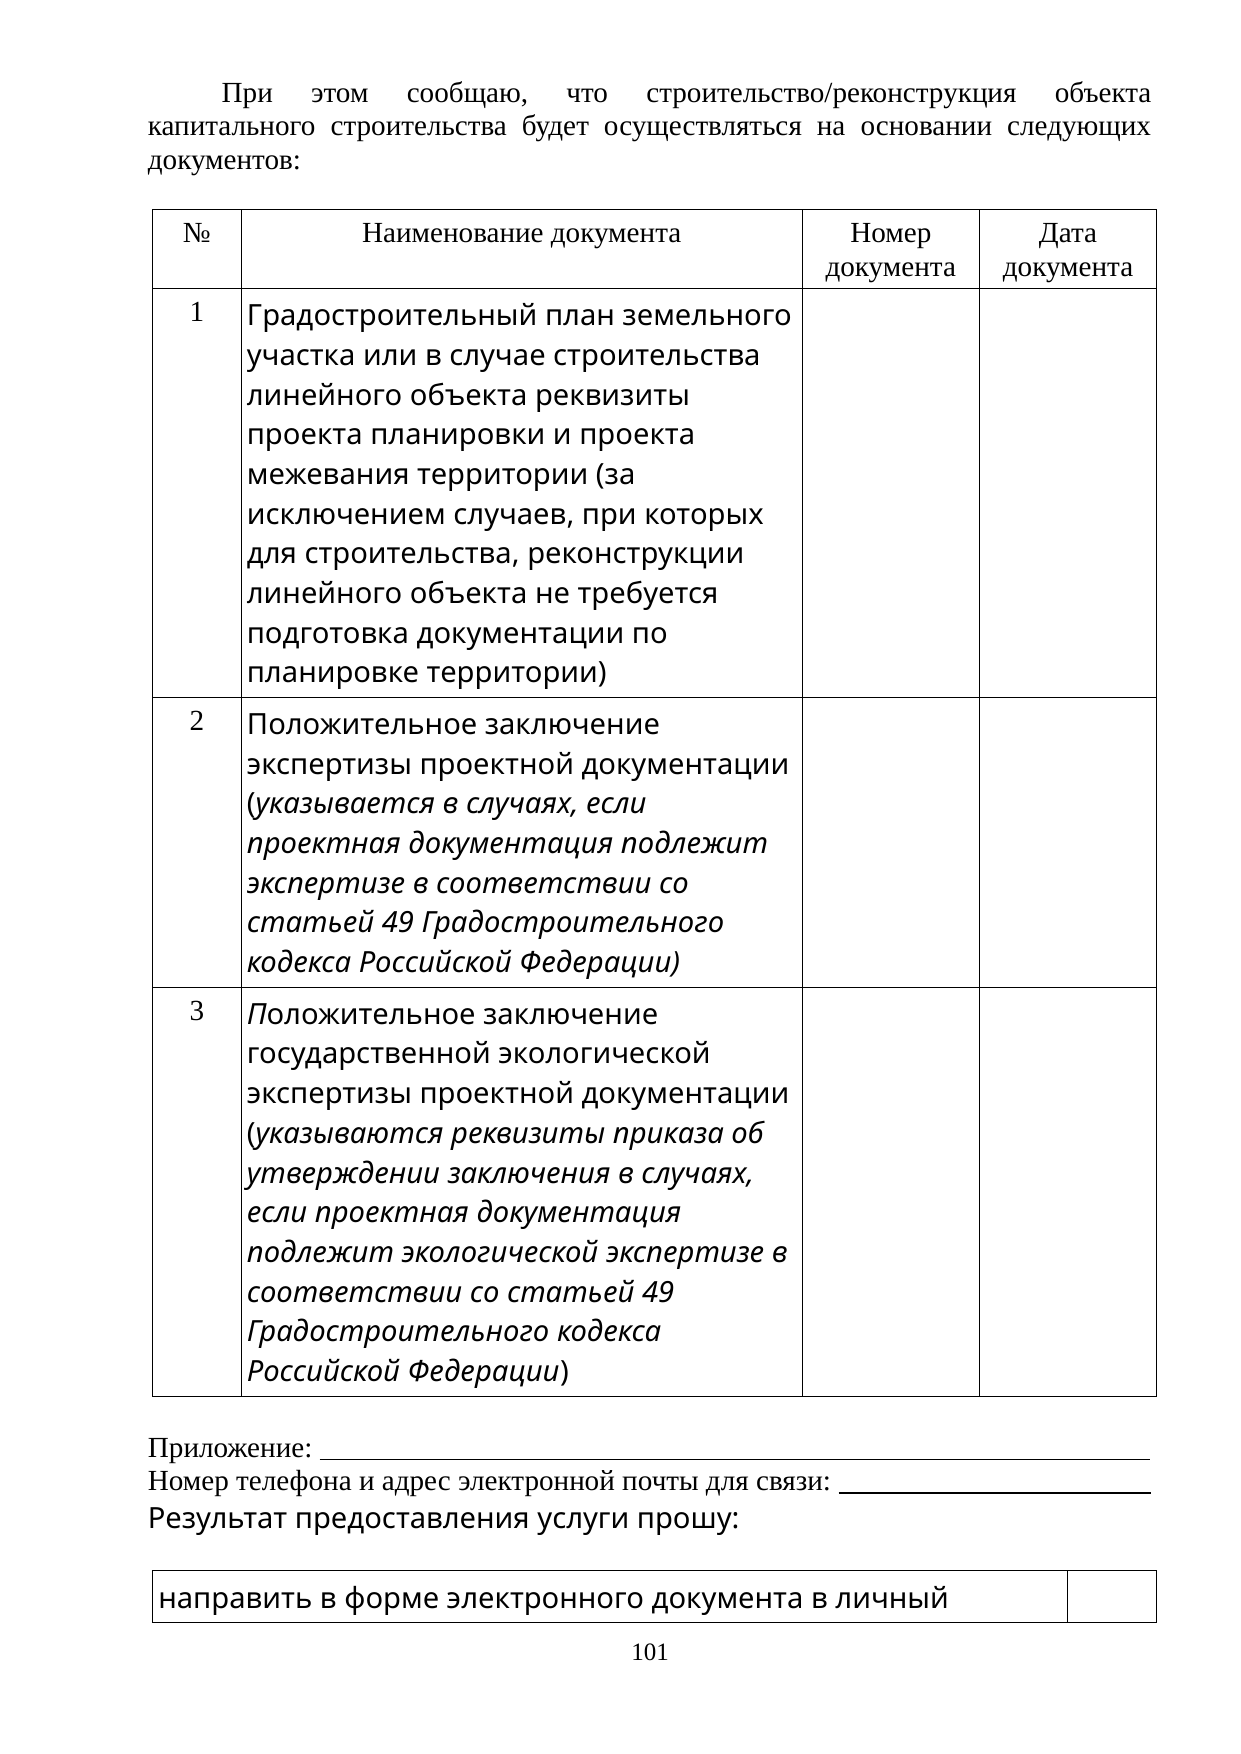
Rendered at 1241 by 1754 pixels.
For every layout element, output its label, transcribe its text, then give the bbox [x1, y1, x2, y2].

text Результат предоставления услуги прошу: [148, 1497, 1152, 1537]
table_cell 2 [153, 698, 241, 987]
table_header [1068, 1571, 1156, 1622]
text При этом сообщаю, что строительство/реконструкция объекта капитального строительства будет осуществляться на основании следующих документов: [148, 75, 1152, 176]
table_cell [803, 698, 979, 987]
table_cell Положительное заключение экспертизы проектной документации (указывается в случаях, если проектная документация подлежит экспертизе в соответствии со статьей 49 Градостроительного кодекса Российской Федерации) [242, 698, 802, 987]
text Номер телефона и адрес электронной почты для связи: [148, 1463, 1152, 1497]
table_header направить в форме электронного документа в личный [153, 1571, 1067, 1622]
table_cell [980, 988, 1156, 1396]
text Приложение: [148, 1430, 1152, 1463]
table_cell 3 [153, 988, 241, 1396]
table_cell Градостроительный план земельного участка или в случае строительства линейного объекта реквизиты проекта планировки и проекта межевания территории (за исключением случаев, при которых для строительства, реконструкции линейного объекта не требуется подготовка документации по планировке территории) [242, 289, 802, 697]
table_header № [153, 210, 241, 288]
table_header Наименование документа [242, 210, 802, 288]
table_header Номер документа [803, 210, 979, 288]
table_cell [980, 289, 1156, 697]
table_cell [803, 988, 979, 1396]
table_cell Положительное заключение государственной экологической экспертизы проектной документации (указываются реквизиты приказа об утверждении заключения в случаях, если проектная документация подлежит экологической экспертизе в соответствии со статьей 49 Градостроительного кодекса Российской Федерации) [242, 988, 802, 1396]
table_cell [980, 698, 1156, 987]
table_cell 1 [153, 289, 241, 697]
table_cell [803, 289, 979, 697]
table_header Дата документа [980, 210, 1156, 288]
